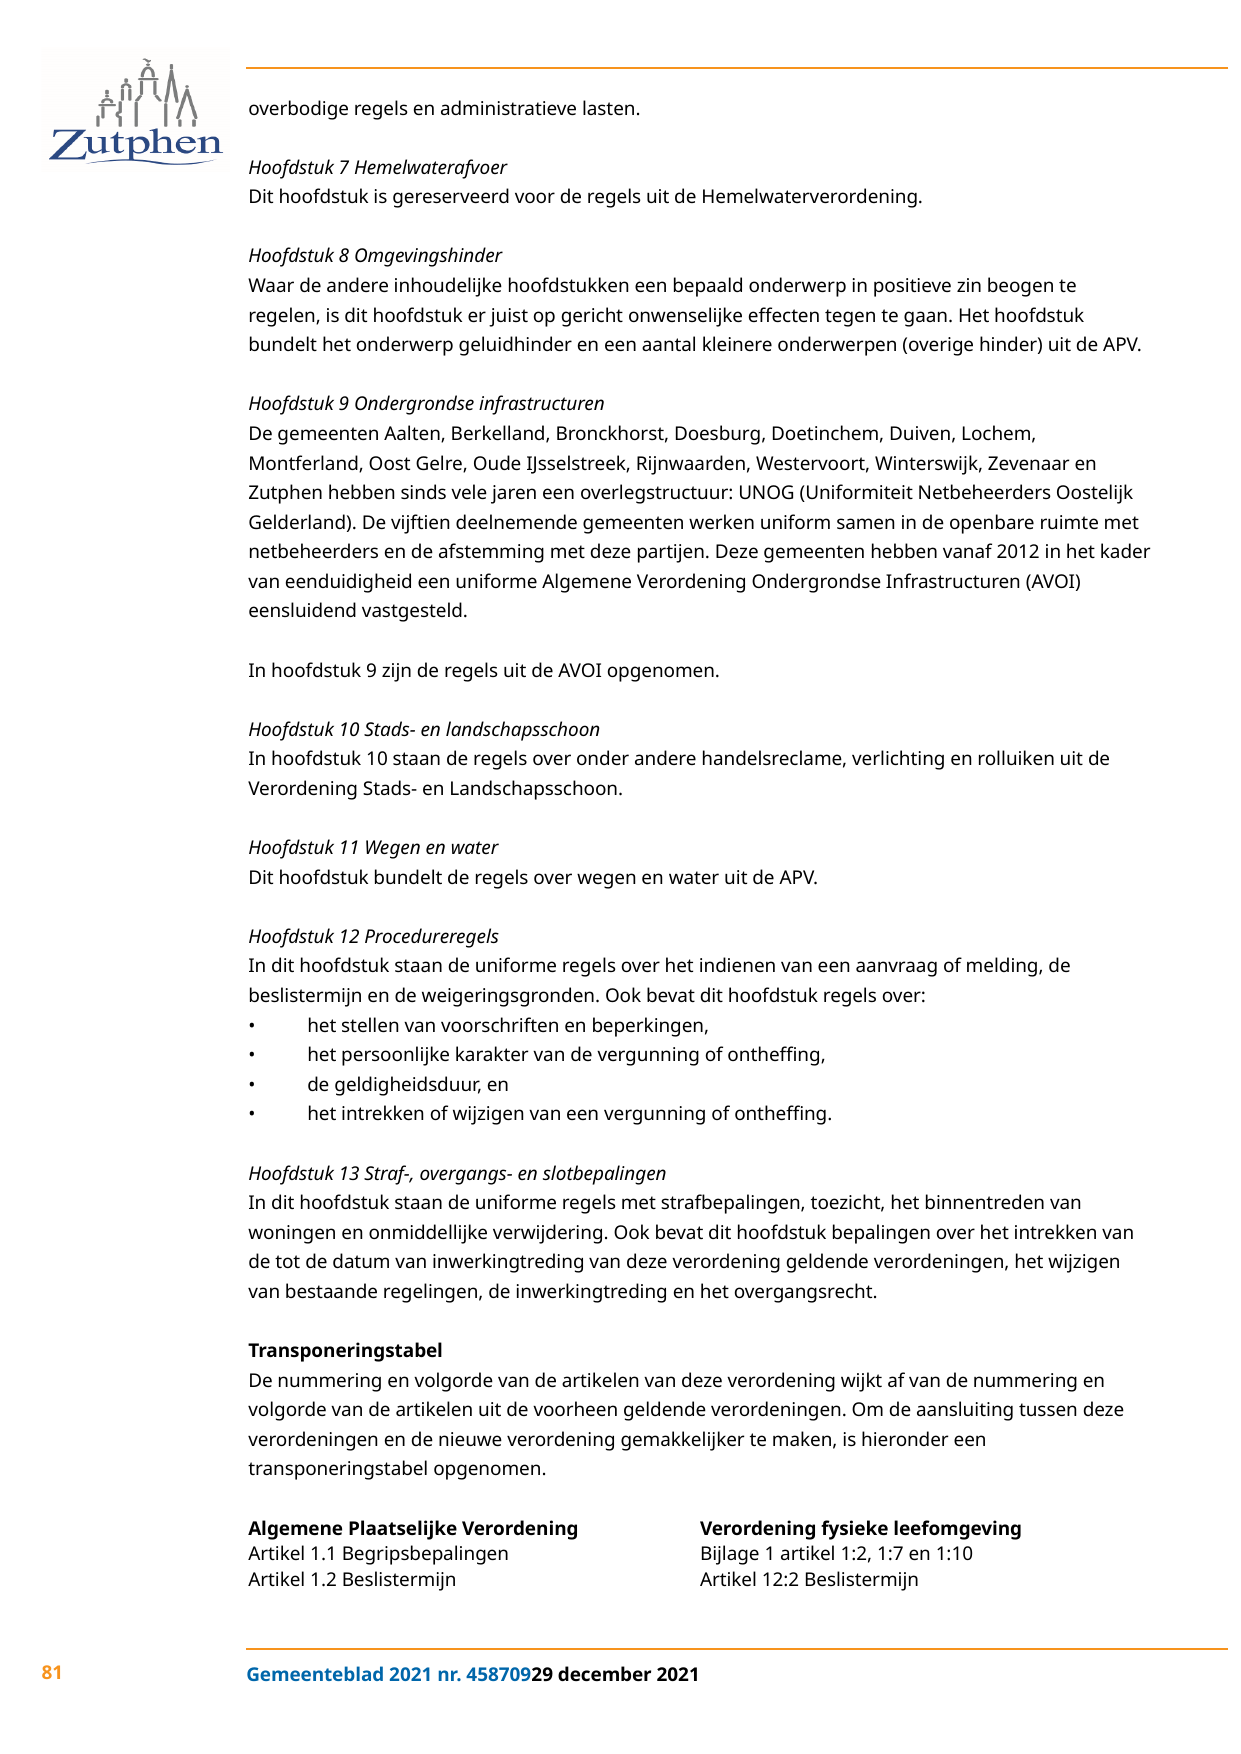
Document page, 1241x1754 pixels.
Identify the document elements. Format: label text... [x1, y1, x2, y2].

text In dit hoofdstuk staan de uniforme regels met strafbepalingen, toezicht, het binnentreden van woningen en onmiddellijke verwijdering. Ook bevat dit hoofdstuk bepalingen over het intrekken van de tot de datum van inwerkingtreding van deze verordening geldende verordeningen, het wijzigen van bestaande regelingen, de inwerkingtreding en het overgangsrecht. [248, 1189, 1152, 1304]
text Transponeringstabel [248, 1337, 1152, 1363]
list het stellen van voorschriften en beperkingen, [248, 1012, 1152, 1038]
text Hoofdstuk 11 Wegen en water [248, 834, 1152, 860]
table_cell Artikel 1.1 Begripsbepalingen [248, 1541, 700, 1566]
picture [41, 47, 231, 172]
text overbodige regels en administratieve lasten. [248, 95, 1152, 121]
text Hoofdstuk 10 Stads- en landschapsschoon [248, 716, 1152, 742]
text De nummering en volgorde van de artikelen van deze verordening wijkt af van de nummering en volgorde van de artikelen uit de voorheen geldende verordeningen. Om de aansluiting tussen deze verordeningen en de nieuwe verordening gemakkelijker te maken, is hieronder een transponeringstabel opgenomen. [248, 1367, 1152, 1481]
table_cell Artikel 12:2 Beslistermijn [700, 1566, 1152, 1592]
text In hoofdstuk 10 staan de regels over onder andere handelsreclame, verlichting en rolluiken uit de Verordening Stads- en Landschapsschoon. [248, 746, 1152, 801]
text Hoofdstuk 12 Procedureregels [248, 923, 1152, 949]
table_cell Bijlage 1 artikel 1:2, 1:7 en 1:10 [700, 1541, 1152, 1566]
list het persoonlijke karakter van de vergunning of ontheffing, [248, 1041, 1152, 1067]
list het intrekken of wijzigen van een vergunning of ontheffing. [248, 1101, 1152, 1126]
text De gemeenten Aalten, Berkelland, Bronckhorst, Doesburg, Doetinchem, Duiven, Lochem, Montferland, Oost Gelre, Oude IJsselstreek, Rijnwaarden, Westervoort, Winterswijk, Zevenaar en Zutphen hebben sinds vele jaren een overlegstructuur: UNOG (Uniformiteit Netbeheerders Oostelijk Gelderland). De vijftien deelnemende gemeenten werken uniform samen in de openbare ruimte met netbeheerders en de afstemming met deze partijen. Deze gemeenten hebben vanaf 2012 in het kader van eenduidigheid een uniforme Algemene Verordening Ondergrondse Infrastructuren (AVOI) eensluidend vastgesteld. [248, 420, 1152, 623]
table_cell Artikel 1.2 Beslistermijn [248, 1566, 700, 1592]
list de geldigheidsduur, en [248, 1071, 1152, 1097]
text In dit hoofdstuk staan de uniforme regels over het indienen van een aanvraag of melding, de beslistermijn en de weigeringsgronden. Ook bevat dit hoofdstuk regels over: [248, 953, 1152, 1008]
text Hoofdstuk 13 Straf-, overgangs- en slotbepalingen [248, 1160, 1152, 1186]
text Waar de andere inhoudelijke hoofdstukken een bepaald onderwerp in positieve zin beogen te regelen, is dit hoofdstuk er juist op gericht onwenselijke effecten tegen te gaan. Het hoofdstuk bundelt het onderwerp geluidhinder en een aantal kleinere onderwerpen (overige hinder) uit de APV. [248, 272, 1152, 357]
table_header Algemene Plaatselijke Verordening [248, 1515, 700, 1541]
text Hoofdstuk 8 Omgevingshinder [248, 243, 1152, 268]
text Dit hoofdstuk bundelt de regels over wegen en water uit de APV. [248, 864, 1152, 890]
text Hoofdstuk 7 Hemelwaterafvoer [248, 154, 1152, 180]
text Dit hoofdstuk is gereserveerd voor de regels uit de Hemelwaterverordening. [248, 183, 1152, 209]
text Hoofdstuk 9 Ondergrondse infrastructuren [248, 391, 1152, 416]
table_header Verordening fysieke leefomgeving [700, 1515, 1152, 1541]
text In hoofdstuk 9 zijn de regels uit de AVOI opgenomen. [248, 657, 1152, 683]
